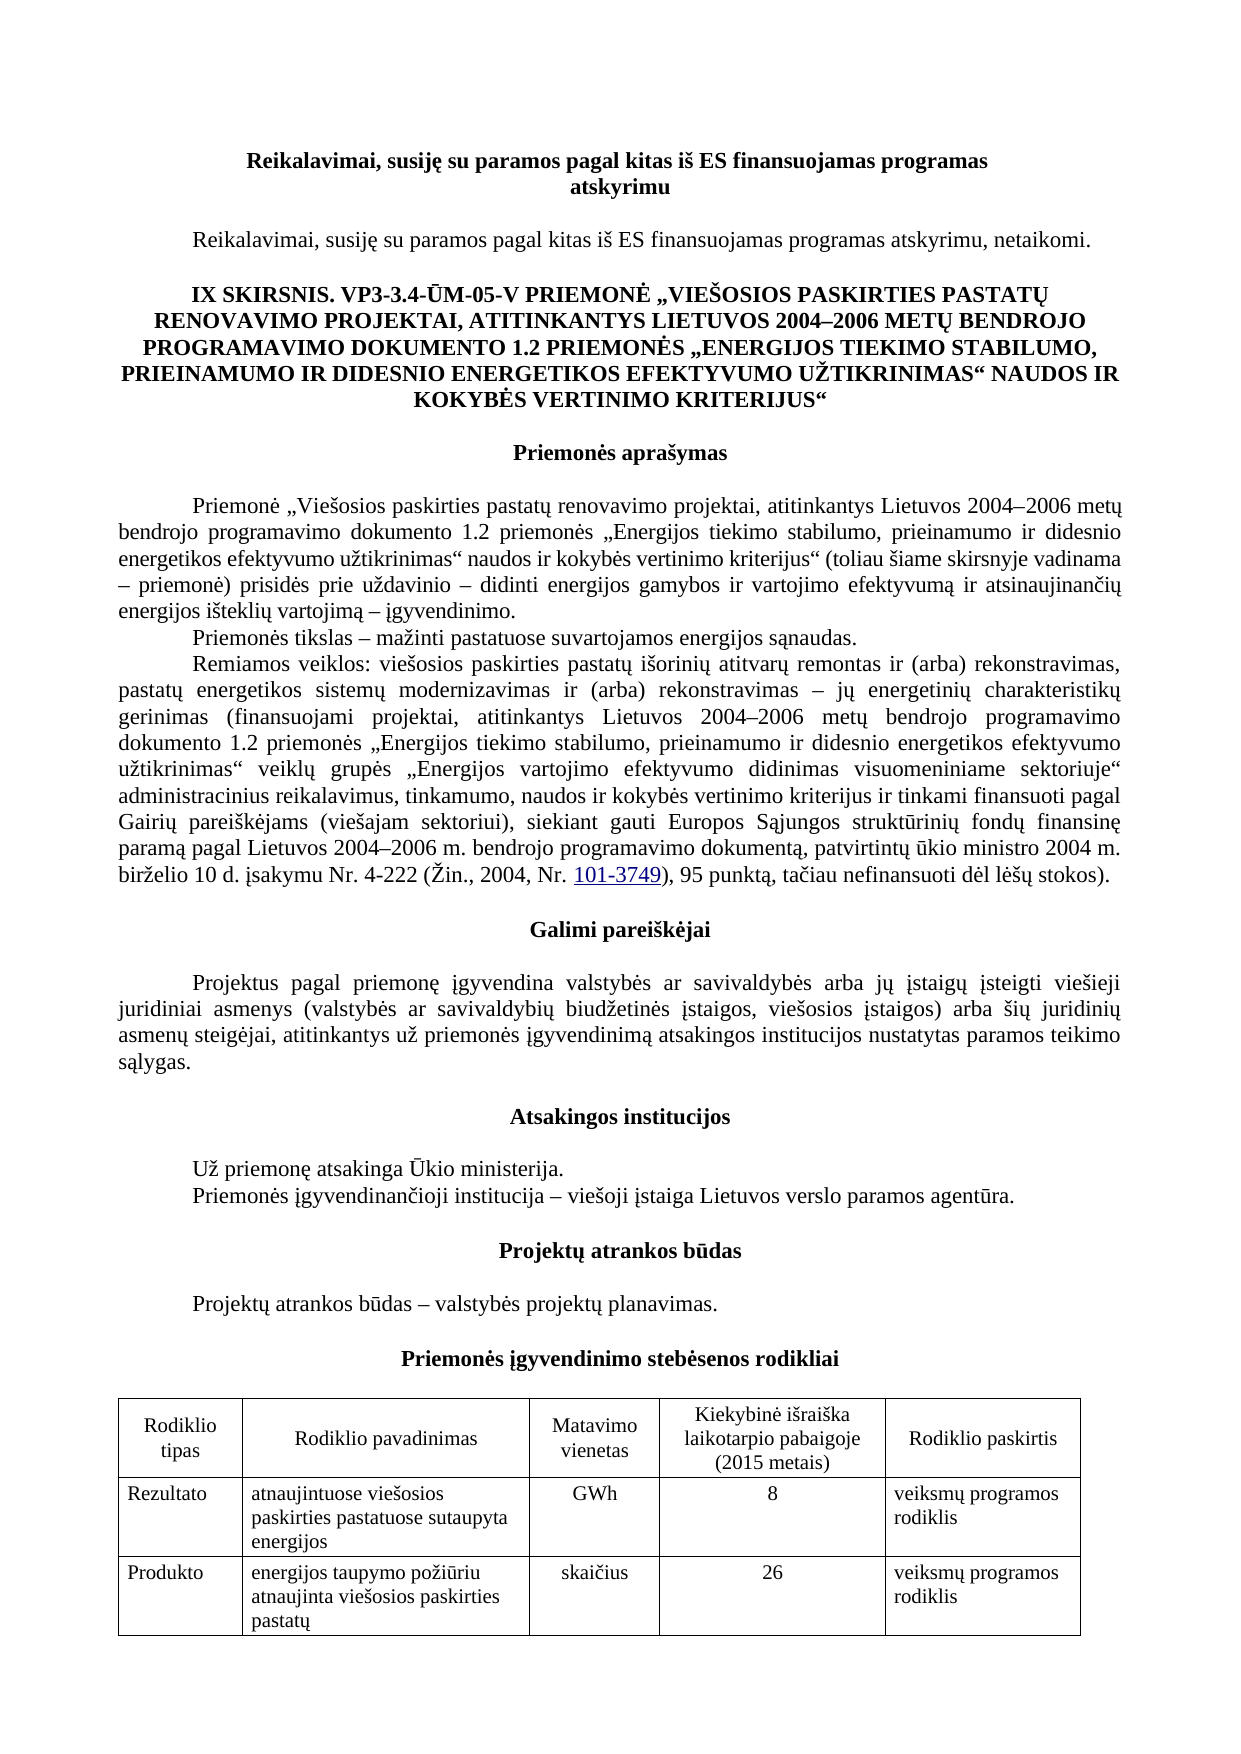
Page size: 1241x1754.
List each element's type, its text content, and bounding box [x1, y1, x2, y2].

text IX SKIRSNIS. VP3-3.4-ŪM-05-V priemonė „Viešosios paskirties pastatų renovavimo projektai, atitinkantys Lietuvos 2004–2006 metų bendrojo programavimo dokumento 1.2 priemonės „Energijos tiekimo stabilumo, prieinamumo ir didesnio energetikos efektyvumo užtikrinimas“ naudos ir kokybės vertinimo kriterijus“ [118, 281, 1122, 413]
text Priemonės įgyvendinimo stebėsenos rodikliai [118, 1345, 1122, 1371]
text Galimi pareiškėjai [118, 916, 1122, 942]
text Projektų atrankos būdas [118, 1237, 1122, 1263]
text Priemonė „Viešosios paskirties pastatų renovavimo projektai, atitinkantys Lietuvos 2004–2006 metų bendrojo programavimo dokumento 1.2 priemonės „Energijos tiekimo stabilumo, prieinamumo ir didesnio energetikos efektyvumo užtikrinimas“ naudos ir kokybės vertinimo kriterijus“ (toliau šiame skirsnyje vadinama – priemonė) prisidės prie uždavinio – didinti energijos gamybos ir vartojimo efektyvumą ir atsinaujinančių energijos išteklių vartojimą – įgyvendinimo. [118, 492, 1122, 624]
text Priemonės aprašymas [118, 439, 1122, 466]
text Reikalavimai, susiję su paramos pagal kitas iš ES finansuojamas programas atskyrimu [118, 147, 1122, 199]
table_cell atnaujintuose viešosios paskirties pastatuose sutaupyta energijos [243, 1478, 529, 1556]
text Atsakingos institucijos [118, 1103, 1122, 1129]
table_header Matavimo vienetas [530, 1399, 659, 1477]
table_cell skaičius [530, 1557, 659, 1635]
table_cell 8 [660, 1478, 885, 1556]
table_header Rodiklio tipas [119, 1399, 242, 1477]
table_header Rodiklio paskirtis [886, 1399, 1080, 1477]
text Reikalavimai, susiję su paramos pagal kitas iš ES finansuojamas programas atskyrimu, netaikomi. [118, 226, 1122, 252]
text Už priemonę atsakinga Ūkio ministerija. [118, 1156, 1122, 1182]
table_cell Rezultato [119, 1478, 242, 1556]
table_cell Produkto [119, 1557, 242, 1635]
table_header Rodiklio pavadinimas [243, 1399, 529, 1477]
table_cell GWh [530, 1478, 659, 1556]
table_header Kiekybinė išraiška laikotarpio pabaigoje (2015 metais) [660, 1399, 885, 1477]
text Remiamos veiklos: viešosios paskirties pastatų išorinių atitvarų remontas ir (arba) rekonstravimas, pastatų energetikos sistemų modernizavimas ir (arba) rekonstravimas – jų energetinių charakteristikų gerinimas (finansuojami projektai, atitinkantys Lietuvos 2004–2006 metų bendrojo programavimo dokumento 1.2 priemonės „Energijos tiekimo stabilumo, prieinamumo ir didesnio energetikos efektyvumo užtikrinimas“ veiklų grupės „Energijos vartojimo efektyvumo didinimas visuomeniniame sektoriuje“ administracinius reikalavimus, tinkamumo, naudos ir kokybės vertinimo kriterijus ir tinkami finansuoti pagal Gairių pareiškėjams (viešajam sektoriui), siekiant gauti Europos Sąjungos struktūrinių fondų finansinę paramą pagal Lietuvos 2004–2006 m. bendrojo programavimo dokumentą, patvirtintų ūkio ministro 2004 m. birželio 10 d. įsakymu Nr. 4-222 (Žin., 2004, Nr. 101-3749), 95 punktą, tačiau nefinansuoti dėl lėšų stokos). [118, 650, 1122, 887]
text Projektus pagal priemonę įgyvendina valstybės ar savivaldybės arba jų įstaigų įsteigti viešieji juridiniai asmenys (valstybės ar savivaldybių biudžetinės įstaigos, viešosios įstaigos) arba šių juridinių asmenų steigėjai, atitinkantys už priemonės įgyvendinimą atsakingos institucijos nustatytas paramos teikimo sąlygas. [118, 969, 1122, 1074]
table_cell veiksmų programos rodiklis [886, 1478, 1080, 1556]
text Priemonės tikslas – mažinti pastatuose suvartojamos energijos sąnaudas. [118, 624, 1122, 650]
table_cell 26 [660, 1557, 885, 1635]
table_cell veiksmų programos rodiklis [886, 1557, 1080, 1635]
table_cell energijos taupymo požiūriu atnaujinta viešosios paskirties pastatų [243, 1557, 529, 1635]
text Priemonės įgyvendinančioji institucija – viešoji įstaiga Lietuvos verslo paramos agentūra. [118, 1182, 1122, 1208]
text Projektų atrankos būdas – valstybės projektų planavimas. [118, 1290, 1122, 1316]
